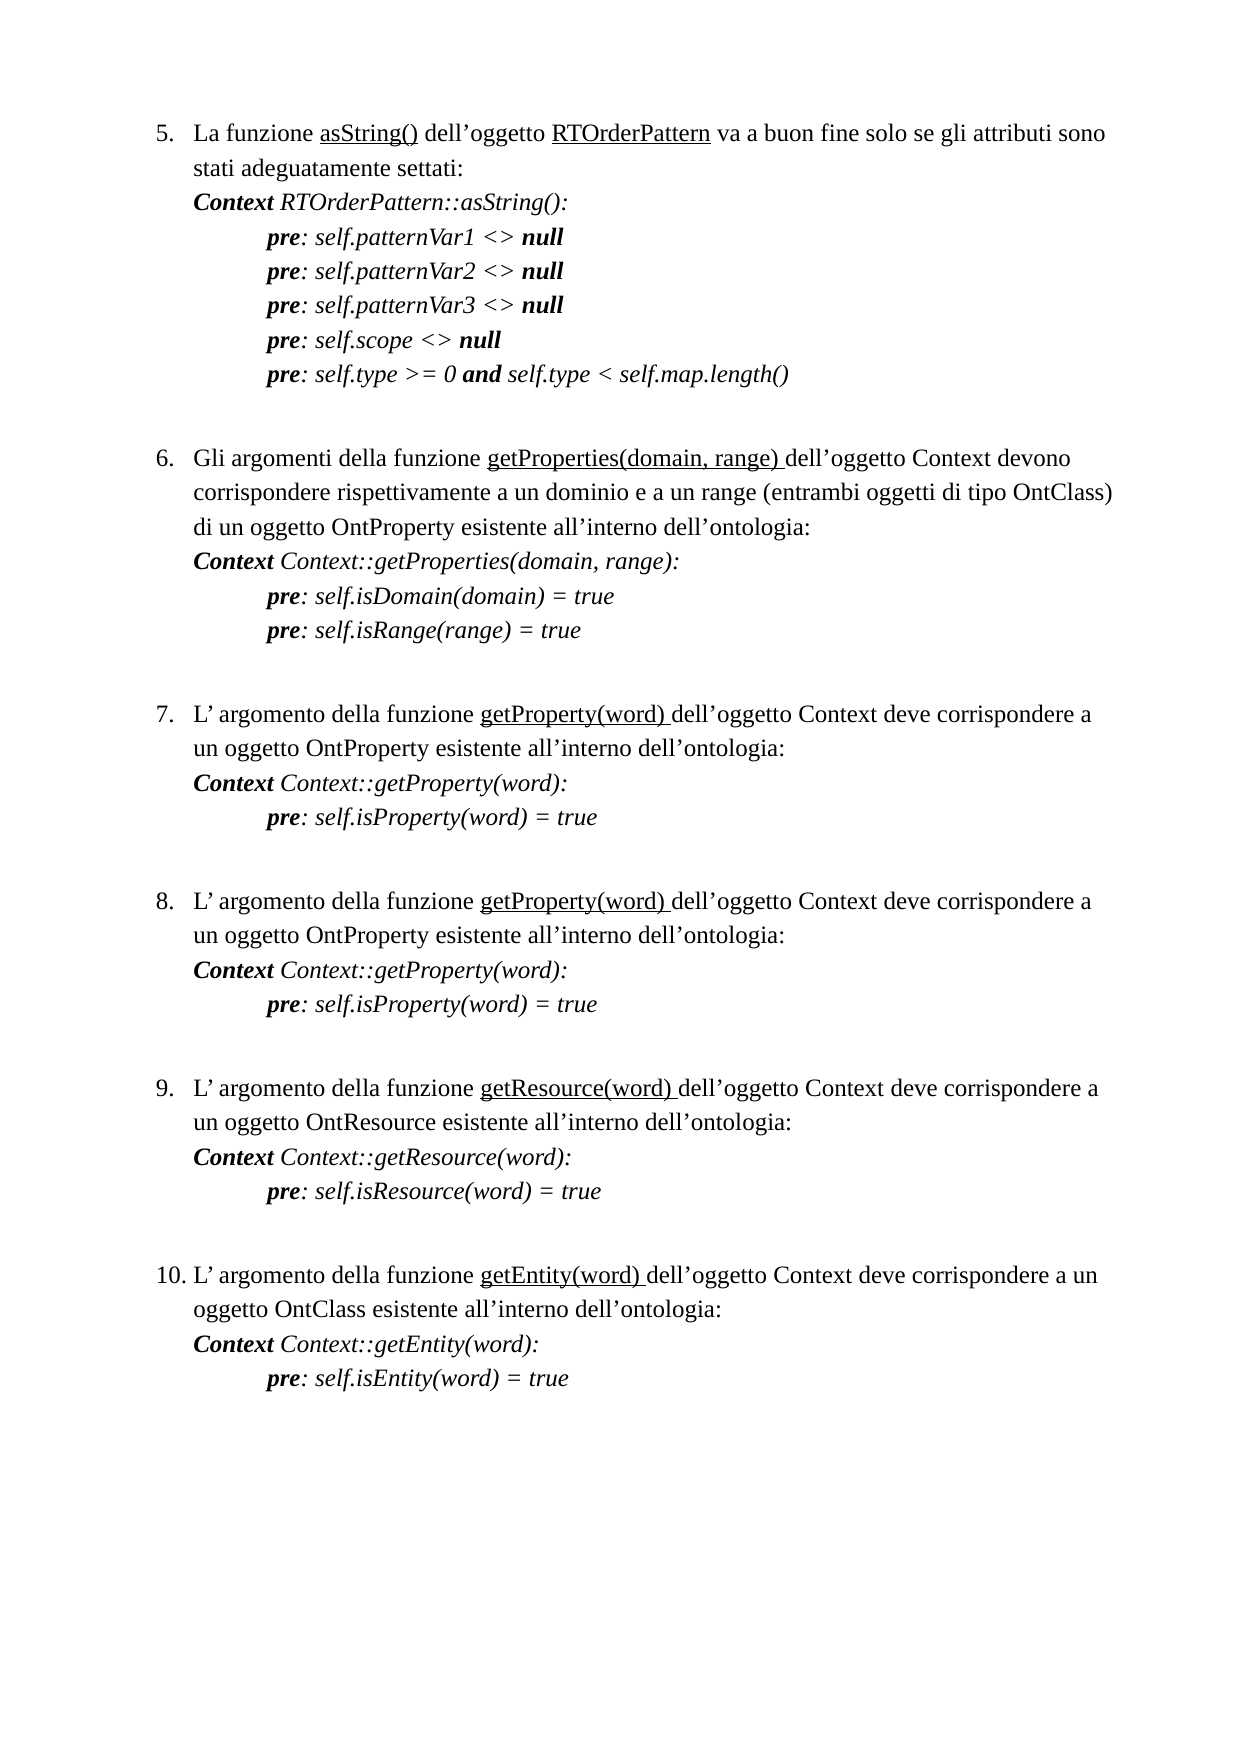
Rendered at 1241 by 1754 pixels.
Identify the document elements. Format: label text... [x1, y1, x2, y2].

list L’ argomento della funzione getProperty(word) dell’oggetto Context deve corrispondere a un oggetto OntProperty esistente all’interno dell’ontologia: Context Context::getProperty(word): pre: self.isProperty(word) = true [156, 699, 1122, 866]
list L’ argomento della funzione getProperty(word) dell’oggetto Context deve corrispondere a un oggetto OntProperty esistente all’interno dell’ontologia: Context Context::getProperty(word): pre: self.isProperty(word) = true [156, 886, 1122, 1053]
list L’ argomento della funzione getEntity(word) dell’oggetto Context deve corrispondere a un oggetto OntClass esistente all’interno dell’ontologia: Context Context::getEntity(word): pre: self.isEntity(word) = true [156, 1260, 1122, 1427]
list Gli argomenti della funzione getProperties(domain, range) dell’oggetto Context devono corrispondere rispettivamente a un dominio e a un range (entrambi oggetti di tipo OntClass) di un oggetto OntProperty esistente all’interno dell’ontologia: Context Context::getProperties(domain, range): pre: self.isDomain(domain) = true pre: self.isRange(range) = true [156, 443, 1122, 679]
list La funzione asString() dell’oggetto RTOrderPattern va a buon fine solo se gli attributi sono stati adeguatamente settati: Context RTOrderPattern::asString(): pre: self.patternVar1 <> null pre: self.patternVar2 <> null pre: self.patternVar3 <> null pre: self.scope <> null pre: self.type >= 0 and self.type < self.map.length() [156, 118, 1122, 423]
list L’ argomento della funzione getResource(word) dell’oggetto Context deve corrispondere a un oggetto OntResource esistente all’interno dell’ontologia: Context Context::getResource(word): pre: self.isResource(word) = true [156, 1073, 1122, 1239]
